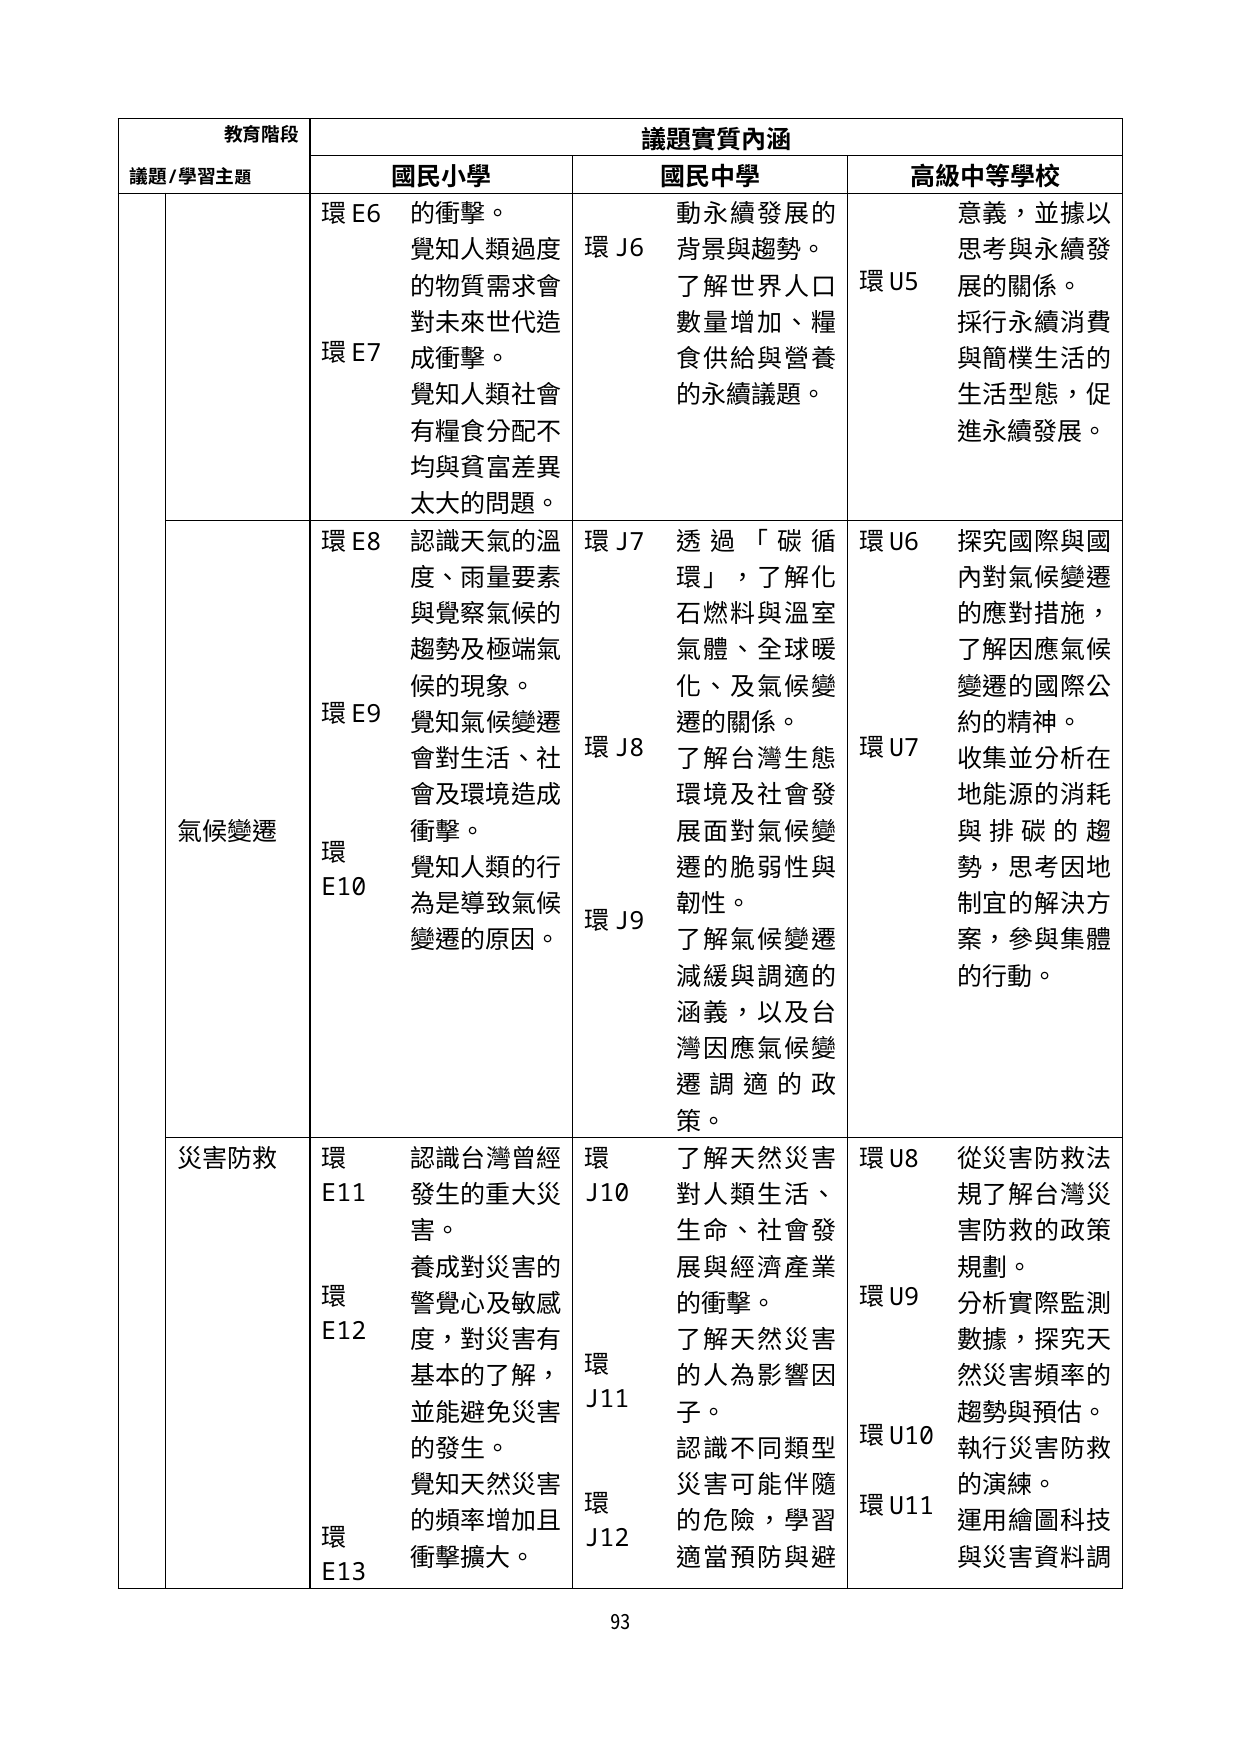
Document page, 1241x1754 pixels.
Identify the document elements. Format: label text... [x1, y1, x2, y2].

table_cell 環U6 環U7 [848, 521, 946, 1137]
table_cell 環J10 環J11 環J12 [573, 1138, 665, 1588]
table_cell 環E6 環E7 [311, 194, 399, 520]
table_cell 氣候變遷 [166, 521, 309, 1137]
table_header 教育階段 議題/學習主題 [119, 119, 309, 193]
table_cell 了解天然災害對人類生活、生命、社會發展與經濟產業的衝擊。 了解天然災害的人為影響因子。 認識不同類型災害可能伴隨的危險，學習適當預防與避 [665, 1138, 847, 1588]
table_cell 國民中學 [573, 156, 847, 193]
table_cell 認識天氣的溫度、雨量要素與覺察氣候的趨勢及極端氣候的現象。 覺知氣候變遷會對生活、社會及環境造成衝擊。 覺知人類的行為是導致氣候變遷的原因。 [399, 521, 572, 1137]
table_header 議題實質內涵 [311, 119, 1122, 155]
table_cell 探究國際與國內對氣候變遷的應對措施，了解因應氣候變遷的國際公約的精神。 收集並分析在地能源的消耗與排碳的趨勢，思考因地制宜的解決方案，參與集體的行動。 [946, 521, 1122, 1137]
table_cell 從災害防救法規了解台灣災害防救的政策規劃。 分析實際監測數據，探究天然災害頻率的趨勢與預估。 執行災害防救的演練。 運用繪圖科技與災害資料調 [946, 1138, 1122, 1588]
table_cell 環J6 [573, 194, 665, 520]
table_cell 災害防救 [166, 1138, 309, 1588]
table_cell 環E11 環E12 環E13 [311, 1138, 399, 1588]
table_cell [166, 194, 309, 520]
table_cell 意義，並據以思考與永續發展的關係。 採行永續消費與簡樸生活的生活型態，促進永續發展。 [946, 194, 1122, 520]
table_cell 環J7 環J8 環J9 [573, 521, 665, 1137]
table_cell 環U8 環U9 環U10 環U11 [848, 1138, 946, 1588]
table_cell 環U5 [848, 194, 946, 520]
table_cell 國民小學 [311, 156, 572, 193]
table_cell 高級中等學校 [848, 156, 1122, 193]
table_cell 認識台灣曾經發生的重大災害。 養成對災害的警覺心及敏感度，對災害有基本的了解，並能避免災害的發生。 覺知天然災害的頻率增加且衝擊擴大。 [399, 1138, 572, 1588]
table_cell 動永續發展的背景與趨勢。 了解世界人口數量增加、糧食供給與營養的永續議題。 [665, 194, 847, 520]
table_cell [119, 194, 165, 1588]
table_cell 的衝擊。 覺知人類過度的物質需求會對未來世代造成衝擊。 覺知人類社會有糧食分配不均與貧富差異太大的問題。 [399, 194, 572, 520]
table_cell 環E8 環E9 環E10 [311, 521, 399, 1137]
table_cell 透過「碳循環」，了解化石燃料與溫室氣體、全球暖化、及氣候變遷的關係。 了解台灣生態環境及社會發展面對氣候變遷的脆弱性與韌性。 了解氣候變遷減緩與調適的涵義，以及台灣因應氣候變遷調適的政策。 [665, 521, 847, 1137]
